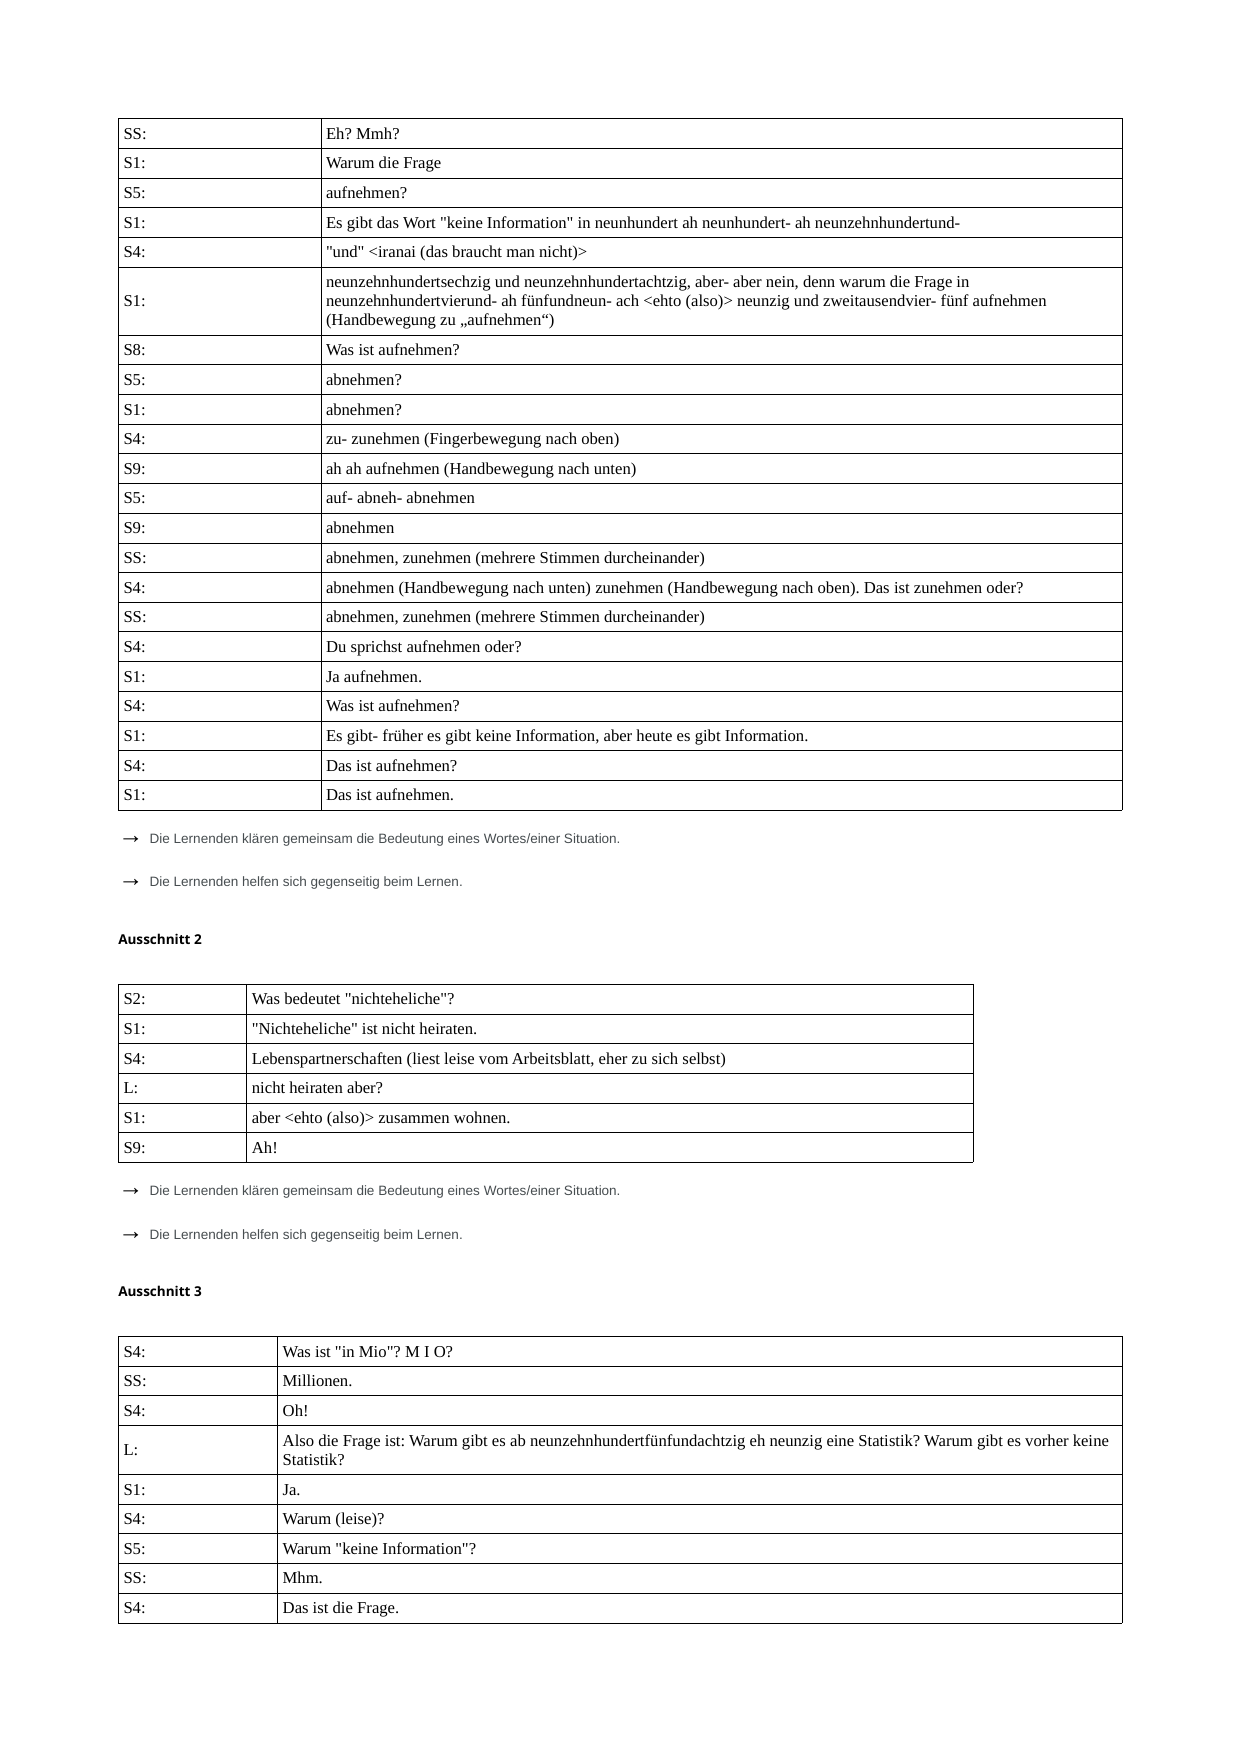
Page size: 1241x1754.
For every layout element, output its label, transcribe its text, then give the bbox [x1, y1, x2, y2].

table_cell S5: [119, 484, 321, 513]
table_cell S1: [119, 722, 321, 750]
table_cell S4: [119, 632, 321, 661]
table_cell abnehmen [322, 514, 1122, 542]
table_cell SS: [119, 544, 321, 572]
table_cell "Nichteheliche" ist nicht heiraten. [247, 1015, 973, 1043]
table_cell SS: [119, 1564, 277, 1593]
table_cell S1: [119, 1104, 246, 1132]
table_cell S4: [119, 1594, 277, 1622]
table_cell Mhm. [278, 1564, 1122, 1593]
table_cell Das ist aufnehmen. [322, 781, 1122, 809]
table_cell Also die Frage ist: Warum gibt es ab neunzehnhundertfünfundachtzig eh neunzig eine Statistik? Warum gibt es vorher keine Statistik? [278, 1426, 1122, 1474]
table_cell S1: [119, 781, 321, 809]
table_header Was bedeutet "nichteheliche"? [247, 985, 973, 1013]
table_cell Was ist aufnehmen? [322, 336, 1122, 364]
table_cell SS: [119, 603, 321, 631]
table_cell Warum die Frage [322, 149, 1122, 177]
table_cell abnehmen, zunehmen (mehrere Stimmen durcheinander) [322, 544, 1122, 572]
table_cell S1: [119, 208, 321, 237]
table_cell S1: [119, 662, 321, 691]
table_cell S1: [119, 268, 321, 334]
table_cell SS: [119, 119, 321, 148]
table_cell aber <ehto (also)> zusammen wohnen. [247, 1104, 973, 1132]
table_cell S4: [119, 1505, 277, 1533]
table_cell S5: [119, 365, 321, 394]
table_cell ah ah aufnehmen (Handbewegung nach unten) [322, 454, 1122, 483]
table_cell abnehmen, zunehmen (mehrere Stimmen durcheinander) [322, 603, 1122, 631]
table_cell S1: [119, 149, 321, 177]
table_cell S4: [119, 1044, 246, 1073]
table_cell Das ist die Frage. [278, 1594, 1122, 1622]
table_cell Eh? Mmh? [322, 119, 1122, 148]
table_cell auf- abneh- abnehmen [322, 484, 1122, 513]
table_cell S8: [119, 336, 321, 364]
table_cell nicht heiraten aber? [247, 1074, 973, 1102]
table_cell Was ist aufnehmen? [322, 692, 1122, 721]
text → Die Lernenden klären gemeinsam die Bedeutung eines Wortes/einer Situation. [118, 820, 1122, 849]
table_cell L: [119, 1426, 277, 1474]
table_cell S4: [119, 1396, 277, 1425]
table_cell zu- zunehmen (Fingerbewegung nach oben) [322, 425, 1122, 453]
table_cell neunzehnhundertsechzig und neunzehnhundertachtzig, aber- aber nein, denn warum die Frage in neunzehnhundertvierund- ah fünfundneun- ach <ehto (also)> neunzig und zweitausendvier- fünf aufnehmen (Handbewegung zu „aufnehmen“) [322, 268, 1122, 334]
table_cell S4: [119, 692, 321, 721]
table_header S4: [119, 1337, 277, 1366]
table_cell abnehmen? [322, 395, 1122, 424]
table_cell Warum (leise)? [278, 1505, 1122, 1533]
table_cell Ja aufnehmen. [322, 662, 1122, 691]
text → Die Lernenden helfen sich gegenseitig beim Lernen. [118, 1216, 1122, 1244]
table_cell S9: [119, 1133, 246, 1162]
table_cell Oh! [278, 1396, 1122, 1425]
table_cell abnehmen (Handbewegung nach unten) zunehmen (Handbewegung nach oben). Das ist zunehmen oder? [322, 573, 1122, 602]
table_cell Das ist aufnehmen? [322, 751, 1122, 780]
table_cell SS: [119, 1367, 277, 1395]
text → Die Lernenden helfen sich gegenseitig beim Lernen. [118, 863, 1122, 892]
table_cell S1: [119, 395, 321, 424]
table_cell Warum "keine Information"? [278, 1534, 1122, 1563]
text → Die Lernenden klären gemeinsam die Bedeutung eines Wortes/einer Situation. [118, 1172, 1122, 1201]
table_cell Millionen. [278, 1367, 1122, 1395]
table_cell abnehmen? [322, 365, 1122, 394]
table_cell Es gibt- früher es gibt keine Information, aber heute es gibt Information. [322, 722, 1122, 750]
text Ausschnitt 3 [118, 1282, 1122, 1300]
table_cell S4: [119, 573, 321, 602]
table_cell S4: [119, 425, 321, 453]
table_cell Lebenspartnerschaften (liest leise vom Arbeitsblatt, eher zu sich selbst) [247, 1044, 973, 1073]
table_cell S5: [119, 179, 321, 207]
table_cell S4: [119, 751, 321, 780]
table_cell Ja. [278, 1475, 1122, 1504]
table_cell "und" <iranai (das braucht man nicht)> [322, 238, 1122, 267]
table_cell S9: [119, 514, 321, 542]
table_cell Ah! [247, 1133, 973, 1162]
text Ausschnitt 2 [118, 929, 1122, 948]
table_cell S1: [119, 1015, 246, 1043]
table_header Was ist "in Mio"? M I O? [278, 1337, 1122, 1366]
table_header S2: [119, 985, 246, 1013]
table_cell S5: [119, 1534, 277, 1563]
table_cell aufnehmen? [322, 179, 1122, 207]
table_cell S4: [119, 238, 321, 267]
table_cell Es gibt das Wort "keine Information" in neunhundert ah neunhundert- ah neunzehnhundertund- [322, 208, 1122, 237]
table_cell L: [119, 1074, 246, 1102]
table_cell Du sprichst aufnehmen oder? [322, 632, 1122, 661]
table_cell S1: [119, 1475, 277, 1504]
table_cell S9: [119, 454, 321, 483]
